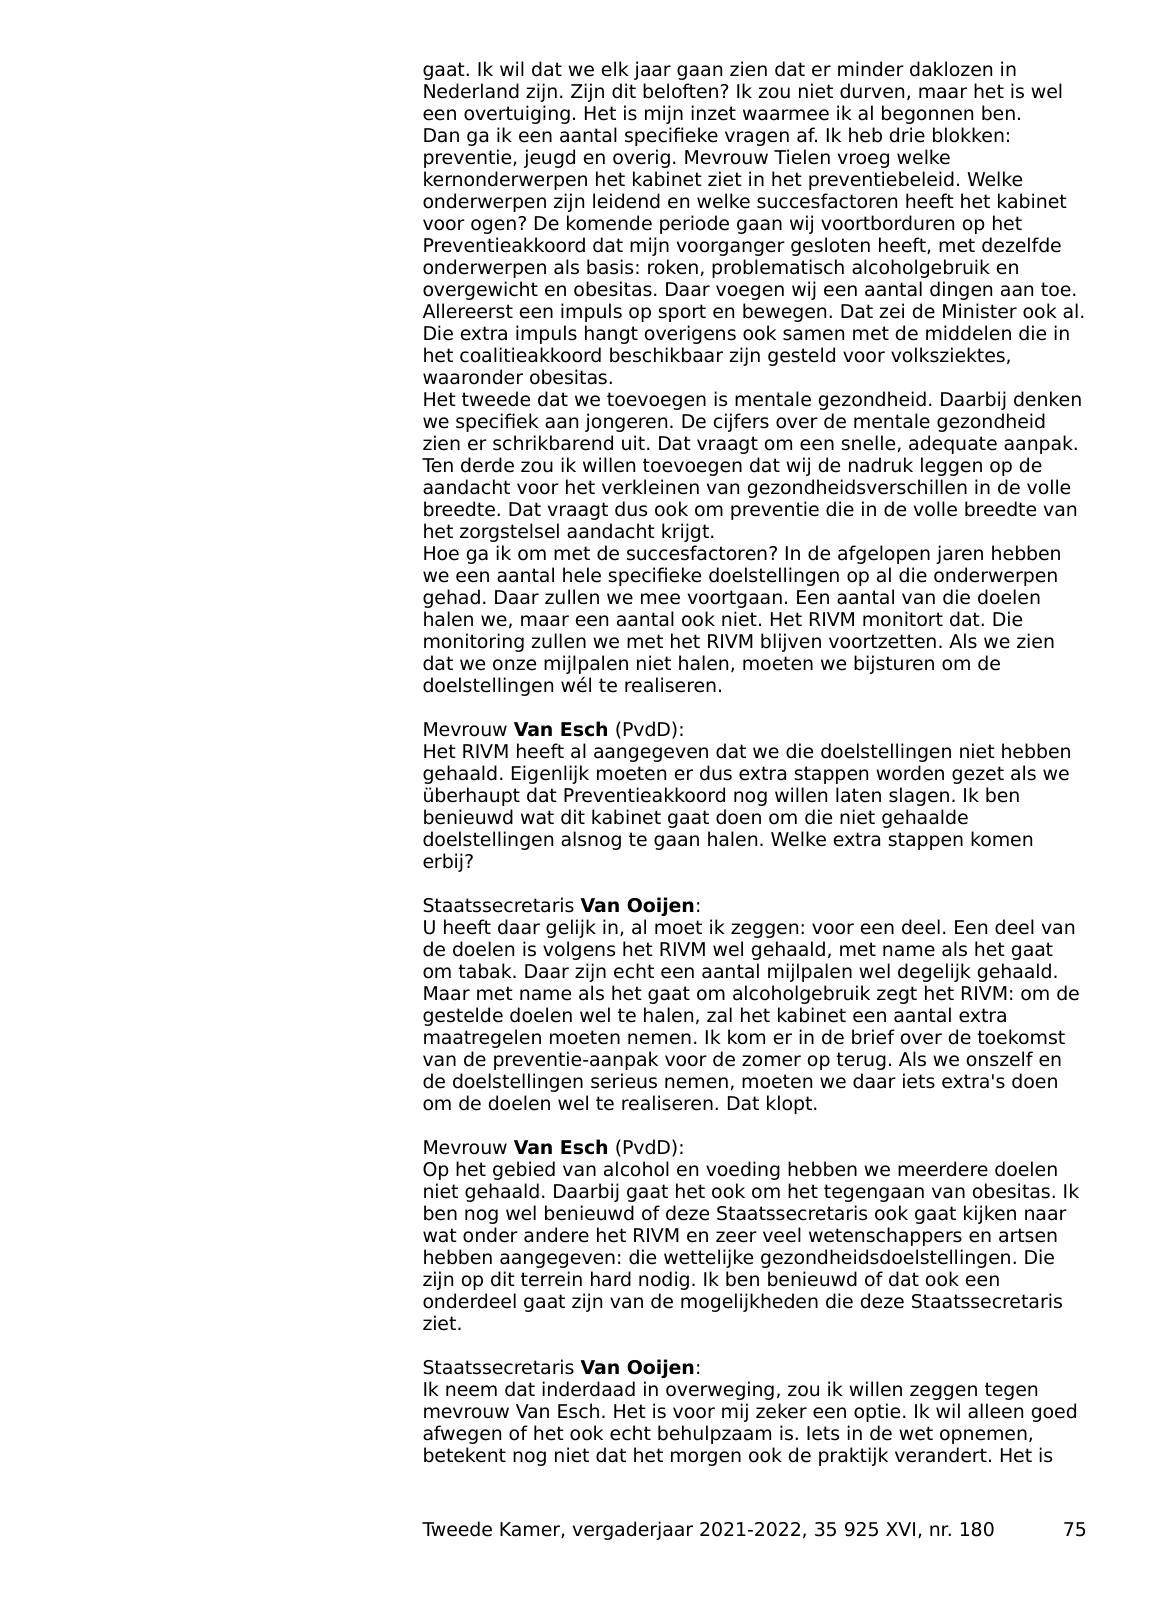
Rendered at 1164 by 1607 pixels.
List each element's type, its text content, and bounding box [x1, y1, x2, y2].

text Staatssecretaris Van Ooijen: [422, 895, 1087, 917]
text Staatssecretaris Van Ooijen: [422, 1357, 1087, 1379]
text Ik neem dat inderdaad in overweging, zou ik willen zeggen tegen mevrouw Van Esch. Het is voor mij zeker een optie. Ik wil alleen goed afwegen of het ook echt behulpzaam is. Iets in de wet opnemen, betekent nog niet dat het morgen ook de praktijk verandert. Het is [422, 1379, 1087, 1467]
text Ten derde zou ik willen toevoegen dat wij de nadruk leggen op de aandacht voor het verkleinen van gezondheidsverschillen in de volle breedte. Dat vraagt dus ook om preventie die in de volle breedte van het zorgstelsel aandacht krijgt. [422, 455, 1087, 543]
text Op het gebied van alcohol en voeding hebben we meerdere doelen niet gehaald. Daarbij gaat het ook om het tegengaan van obesitas. Ik ben nog wel benieuwd of deze Staatssecretaris ook gaat kijken naar wat onder andere het RIVM en zeer veel wetenschappers en artsen hebben aangegeven: die wettelijke gezondheidsdoelstellingen. Die zijn op dit terrein hard nodig. Ik ben benieuwd of dat ook een onderdeel gaat zijn van de mogelijkheden die deze Staatssecretaris ziet. [422, 1159, 1087, 1334]
text gaat. Ik wil dat we elk jaar gaan zien dat er minder daklozen in Nederland zijn. Zijn dit beloften? Ik zou niet durven, maar het is wel een overtuiging. Het is mijn inzet waarmee ik al begonnen ben. [422, 59, 1087, 125]
text Het tweede dat we toevoegen is mentale gezondheid. Daarbij denken we specifiek aan jongeren. De cijfers over de mentale gezondheid zien er schrikbarend uit. Dat vraagt om een snelle, adequate aanpak. [422, 389, 1087, 455]
text Dan ga ik een aantal specifieke vragen af. Ik heb drie blokken: preventie, jeugd en overig. Mevrouw Tielen vroeg welke kernonderwerpen het kabinet ziet in het preventiebeleid. Welke onderwerpen zijn leidend en welke succesfactoren heeft het kabinet voor ogen? De komende periode gaan wij voortborduren op het Preventieakkoord dat mijn voorganger gesloten heeft, met dezelfde onderwerpen als basis: roken, problematisch alcoholgebruik en overgewicht en obesitas. Daar voegen wij een aantal dingen aan toe. Allereerst een impuls op sport en bewegen. Dat zei de Minister ook al. Die extra impuls hangt overigens ook samen met de middelen die in het coalitieakkoord beschikbaar zijn gesteld voor volksziektes, waaronder obesitas. [422, 125, 1087, 389]
text U heeft daar gelijk in, al moet ik zeggen: voor een deel. Een deel van de doelen is volgens het RIVM wel gehaald, met name als het gaat om tabak. Daar zijn echt een aantal mijlpalen wel degelijk gehaald. Maar met name als het gaat om alcoholgebruik zegt het RIVM: om de gestelde doelen wel te halen, zal het kabinet een aantal extra maatregelen moeten nemen. Ik kom er in de brief over de toekomst van de preventie-aanpak voor de zomer op terug. Als we onszelf en de doelstellingen serieus nemen, moeten we daar iets extra's doen om de doelen wel te realiseren. Dat klopt. [422, 917, 1087, 1114]
text Het RIVM heeft al aangegeven dat we die doelstellingen niet hebben gehaald. Eigenlijk moeten er dus extra stappen worden gezet als we überhaupt dat Preventieakkoord nog willen laten slagen. Ik ben benieuwd wat dit kabinet gaat doen om die niet gehaalde doelstellingen alsnog te gaan halen. Welke extra stappen komen erbij? [422, 741, 1087, 872]
text Hoe ga ik om met de succesfactoren? In de afgelopen jaren hebben we een aantal hele specifieke doelstellingen op al die onderwerpen gehad. Daar zullen we mee voortgaan. Een aantal van die doelen halen we, maar een aantal ook niet. Het RIVM monitort dat. Die monitoring zullen we met het RIVM blijven voortzetten. Als we zien dat we onze mijlpalen niet halen, moeten we bijsturen om de doelstellingen wél te realiseren. [422, 543, 1087, 696]
text Mevrouw Van Esch (PvdD): [422, 1137, 1087, 1159]
text Mevrouw Van Esch (PvdD): [422, 719, 1087, 741]
